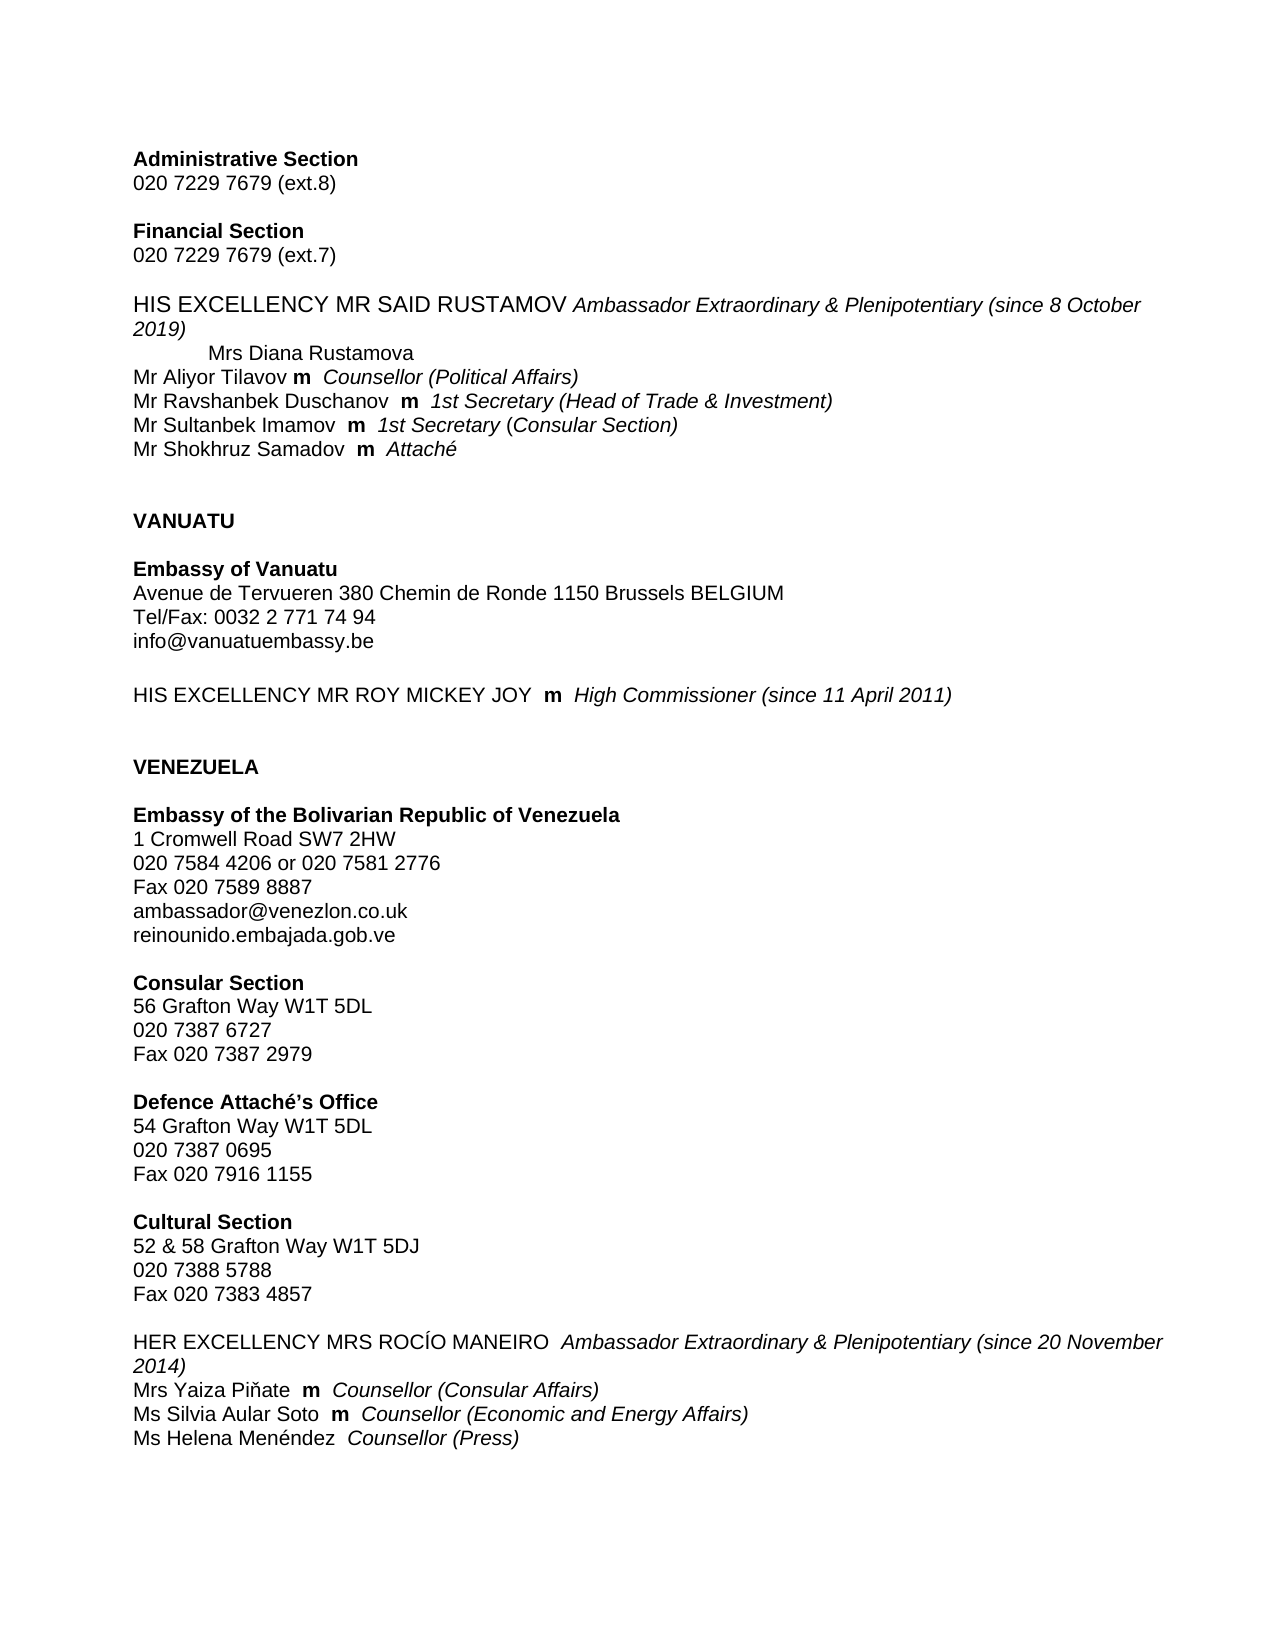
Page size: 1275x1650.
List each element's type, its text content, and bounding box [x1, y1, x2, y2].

text Consular Section [133, 970, 1181, 994]
text Embassy of the Bolivarian Republic of Venezuela [133, 803, 1181, 827]
text Mr Aliyor Tilavov m Counsellor (Political Affairs) [133, 365, 1181, 389]
text Fax 020 7916 1155 [133, 1162, 1181, 1186]
text Mr Sultanbek Imamov m 1st Secretary (Consular Section) [133, 413, 1181, 437]
text Embassy of Vanuatu Avenue de Tervueren 380 Chemin de Ronde 1150 Brussels BELGIUM Tel/Fax: 0032 2 771 74 94 info@vanuatuembassy.be [133, 557, 1181, 683]
text Financial Section [133, 219, 1181, 243]
text 020 7584 4206 or 020 7581 2776 [133, 851, 1181, 874]
text Mrs Diana Rustamova [133, 341, 1181, 365]
text 020 7387 6727 [133, 1018, 1181, 1042]
text 1 Cromwell Road SW7 2HW [133, 827, 1181, 851]
text Ms Silvia Aular Soto m Counsellor (Economic and Energy Affairs) [133, 1402, 1181, 1426]
text Fax 020 7387 2979 [133, 1042, 1181, 1066]
text reinounido.embajada.gob.ve [133, 922, 1181, 946]
text 54 Grafton Way W1T 5DL [133, 1114, 1181, 1138]
text 020 7229 7679 (ext.7) [133, 243, 1181, 267]
text Defence Attaché’s Office [133, 1090, 1181, 1114]
text Mr Ravshanbek Duschanov m 1st Secretary (Head of Trade & Investment) [133, 389, 1181, 413]
text Cultural Section [133, 1210, 1181, 1234]
text HER EXCELLENCY MRS ROCÍO MANEIRO Ambassador Extraordinary & Plenipotentiary (since 20 November 2014) [133, 1330, 1181, 1378]
text 020 7388 5788 [133, 1258, 1181, 1282]
text Administrative Section [133, 147, 1181, 171]
text 020 7387 0695 [133, 1138, 1181, 1162]
text VANUATU [133, 509, 1181, 533]
text HIS EXCELLENCY MR SAID RUSTAMOV Ambassador Extraordinary & Plenipotentiary (since 8 October 2019) [133, 291, 1181, 341]
text Mrs Yaiza Piňate m Counsellor (Consular Affairs) [133, 1378, 1181, 1402]
text 020 7229 7679 (ext.8) [133, 171, 1181, 195]
text 52 & 58 Grafton Way W1T 5DJ [133, 1234, 1181, 1258]
text Mr Shokhruz Samadov m Attaché [133, 437, 1181, 461]
text ambassador@venezlon.co.uk [133, 898, 1181, 922]
text HIS EXCELLENCY MR ROY MICKEY JOY m High Commissioner (since 11 April 2011) [133, 683, 1181, 707]
text 56 Grafton Way W1T 5DL [133, 994, 1181, 1018]
text Ms Helena Menéndez Counsellor (Press) [133, 1426, 1181, 1449]
text VENEZUELA [133, 755, 1181, 779]
text Fax 020 7589 8887 [133, 874, 1181, 898]
text Fax 020 7383 4857 [133, 1282, 1181, 1306]
